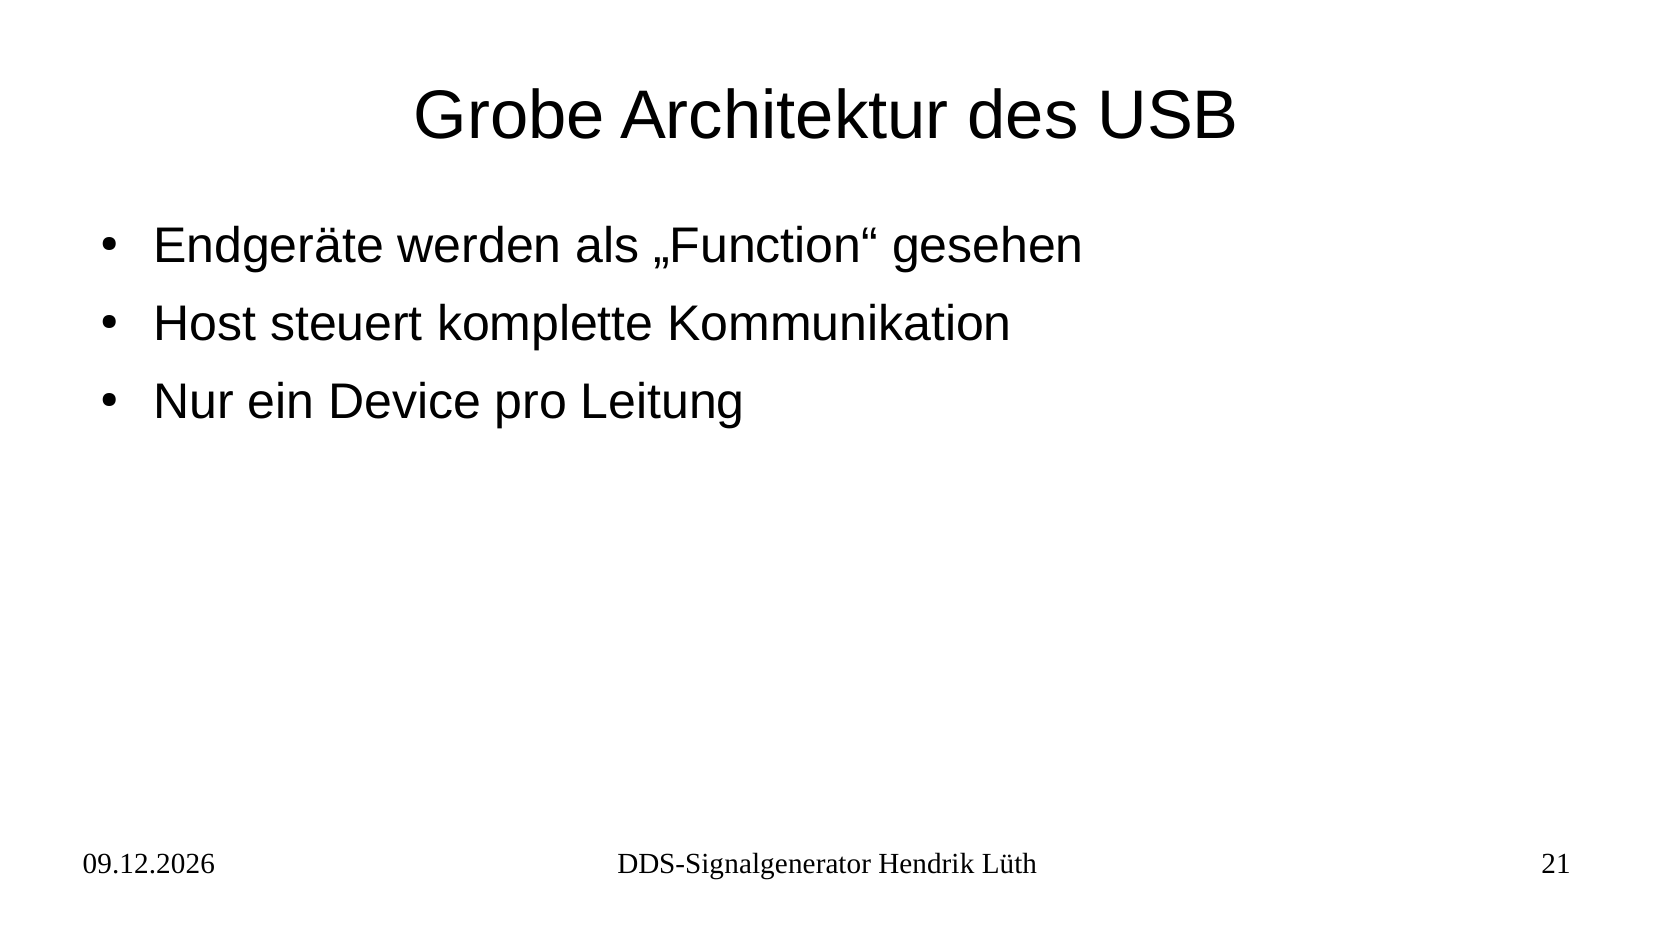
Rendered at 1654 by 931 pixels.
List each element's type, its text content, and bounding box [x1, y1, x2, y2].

title Grobe Architektur des USB [82, 36, 1571, 193]
list Endgeräte werden als „Function“ gesehen Host steuert komplette Kommunikation Nur ein Device pro Leitung [82, 217, 1571, 757]
